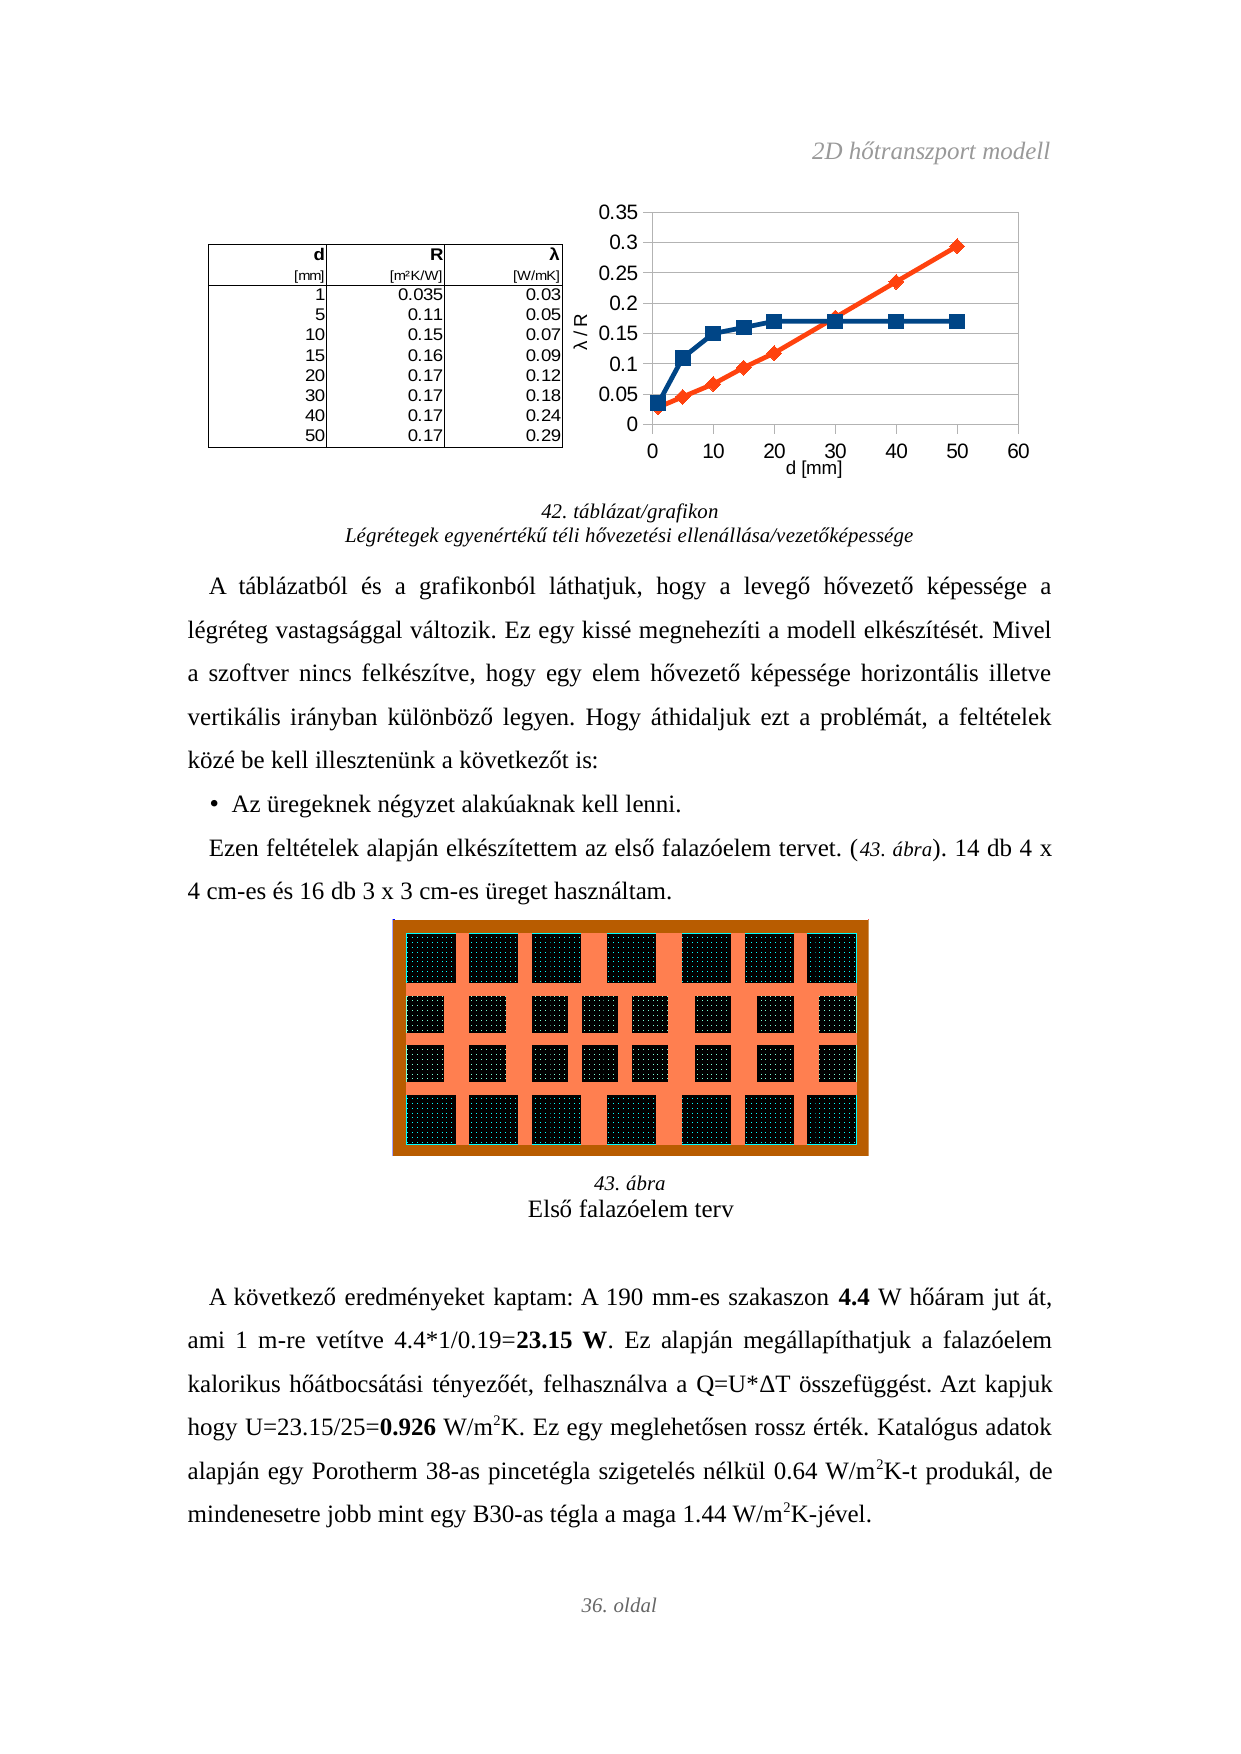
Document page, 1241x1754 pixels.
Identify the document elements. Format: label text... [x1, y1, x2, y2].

text A táblázatból és a grafikonból láthatjuk, hogy a levegő hővezető képessége a légréteg vastagsággal változik. Ez egy kissé megnehezíti a modell elkészítését. Mivel a szoftver nincs felkészítve, hogy egy elem hővezető képessége horizontális illetve vertikális irányban különböző legyen. Hogy áthidaljuk ezt a problémát, a feltételek közé be kell illesztenünk a következőt is: [187, 571, 1053, 774]
text Légrétegek egyenértékű téli hővezetési ellenállása/vezetőképessége [187, 523, 1053, 547]
text 43. ábra [187, 1170, 1053, 1194]
text Ezen feltételek alapján elkészítettem az első falazóelem tervet. (43. ábra). 14 db 4 x 4 cm-es és 16 db 3 x 3 cm-es üreget használtam. [187, 832, 1053, 905]
text Első falazóelem terv [187, 1194, 1053, 1223]
text 42. táblázat/grafikon [187, 499, 1053, 523]
picture [392, 919, 869, 1156]
text A következő eredményeket kaptam: A 190 mm-es szakaszon 4.4 W hőáram jut át, ami 1 m-re vetítve 4.4*1/0.19=23.15 W. Ez alapján megállapíthatjuk a falazóelem kalorikus hőátbocsátási tényezőét, felhasználva a Q=U*ΔT összefüggést. Azt kapjuk hogy U=23.15/25=0.926 W/m2K. Ez egy meglehetősen rossz érték. Katalógus adatok alapján egy Porotherm 38-as pincetégla szigetelés nélkül 0.64 W/m2K-t produkál, de mindenesetre jobb mint egy B30-as tégla a maga 1.44 W/m2K-jével. [187, 1281, 1053, 1528]
list Az üregeknek négyzet alakúaknak kell lenni. [210, 789, 1053, 818]
